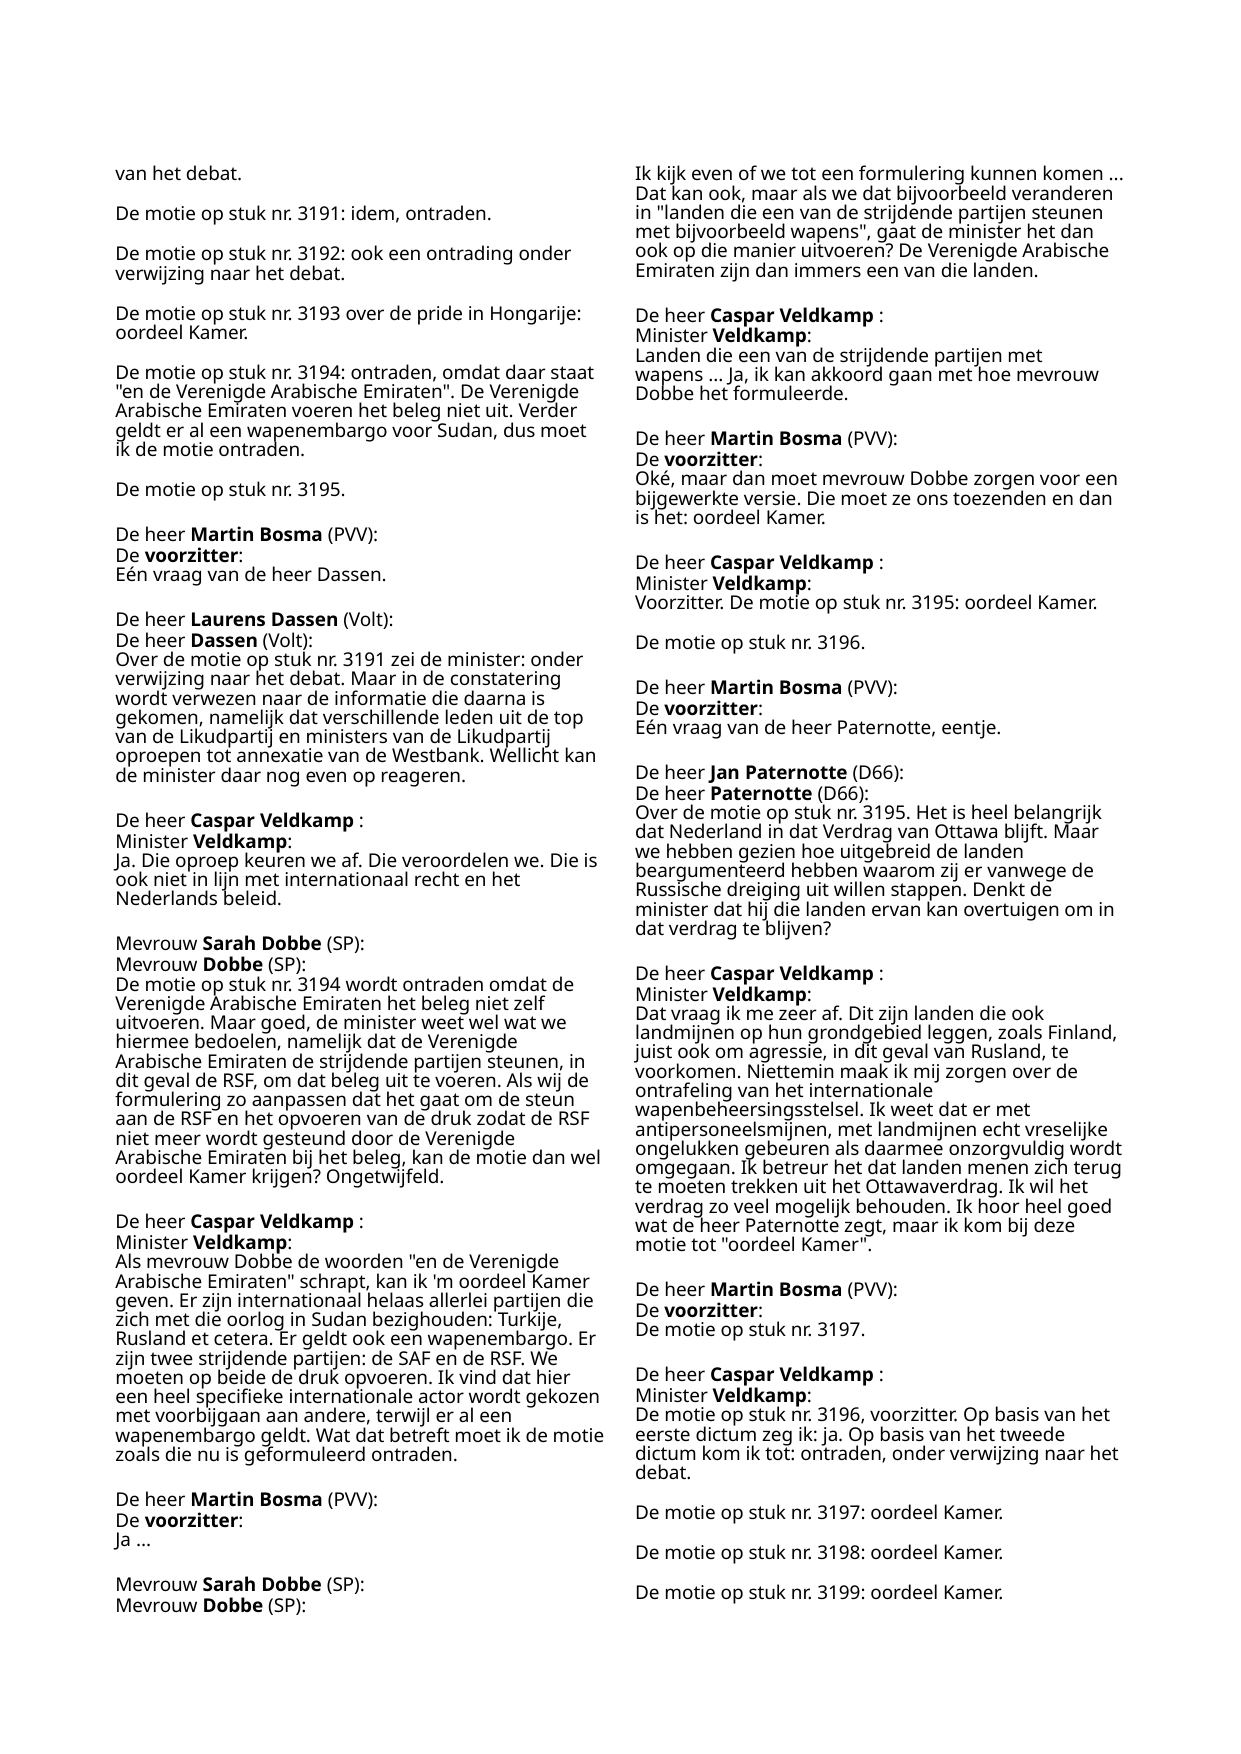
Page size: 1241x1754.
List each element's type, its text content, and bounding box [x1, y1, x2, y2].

text De voorzitter: [635, 451, 1125, 470]
text Minister Veldkamp: [115, 1234, 605, 1253]
text De heer Martin Bosma (PVV): [635, 1276, 1125, 1302]
text Landen die een van de strijdende partijen met wapens ... Ja, ik kan akkoord gaan met hoe mevrouw Dobbe het formuleerde. [635, 347, 1125, 404]
text Minister Veldkamp: [635, 327, 1125, 347]
text Over de motie op stuk nr. 3195. Het is heel belangrijk dat Nederland in dat Verdrag van Ottawa blijft. Maar we hebben gezien hoe uitgebreid de landen beargumenteerd hebben waarom zij er vanwege de Russische dreiging uit willen stappen. Denkt de minister dat hij die landen ervan kan overtuigen om in dat verdrag te blijven? [635, 804, 1125, 939]
text Over de motie op stuk nr. 3191 zei de minister: onder verwijzing naar het debat. Maar in de constatering wordt verwezen naar de informatie die daarna is gekomen, namelijk dat verschillende leden uit de top van de Likudpartij en ministers van de Likudpartij oproepen tot annexatie van de Westbank. Wellicht kan de minister daar nog even op reageren. [115, 651, 605, 786]
text De motie op stuk nr. 3191: idem, ontraden. [115, 205, 605, 224]
text De motie op stuk nr. 3197. [635, 1321, 1125, 1341]
text De heer Caspar Veldkamp : [115, 807, 605, 833]
text Eén vraag van de heer Dassen. [115, 566, 605, 585]
text De voorzitter: [635, 700, 1125, 719]
text De heer Jan Paternotte (D66): [635, 759, 1125, 785]
text Mevrouw Dobbe (SP): [115, 1597, 605, 1616]
text De motie op stuk nr. 3197: oordeel Kamer. [635, 1504, 1125, 1523]
text De motie op stuk nr. 3198: oordeel Kamer. [635, 1544, 1125, 1563]
text De heer Martin Bosma (PVV): [115, 521, 605, 547]
text Minister Veldkamp: [115, 833, 605, 852]
text De motie op stuk nr. 3194: ontraden, omdat daar staat "en de Verenigde Arabische Emiraten". De Verenigde Arabische Emiraten voeren het beleg niet uit. Verder geldt er al een wapenembargo voor Sudan, dus moet ik de motie ontraden. [115, 364, 605, 460]
text De heer Caspar Veldkamp : [635, 549, 1125, 575]
text Voorzitter. De motie op stuk nr. 3195: oordeel Kamer. [635, 594, 1125, 613]
text De voorzitter: [115, 1512, 605, 1531]
text Ja ... [115, 1531, 605, 1550]
text De motie op stuk nr. 3196, voorzitter. Op basis van het eerste dictum zeg ik: ja. Op basis van het tweede dictum kom ik tot: ontraden, onder verwijzing naar het debat. [635, 1406, 1125, 1483]
text De motie op stuk nr. 3194 wordt ontraden omdat de Verenigde Arabische Emiraten het beleg niet zelf uitvoeren. Maar goed, de minister weet wel wat we hiermee bedoelen, namelijk dat de Verenigde Arabische Emiraten de strijdende partijen steunen, in dit geval de RSF, om dat beleg uit te voeren. Als wij de formulering zo aanpassen dat het gaat om de steun aan de RSF en het opvoeren van de druk zodat de RSF niet meer wordt gesteund door de Verenigde Arabische Emiraten bij het beleg, kan de motie dan wel oordeel Kamer krijgen? Ongetwijfeld. [115, 976, 605, 1187]
text Minister Veldkamp: [635, 986, 1125, 1005]
text De motie op stuk nr. 3192: ook een ontrading onder verwijzing naar het debat. [115, 245, 605, 284]
text De voorzitter: [635, 1302, 1125, 1321]
text Ik kijk even of we tot een formulering kunnen komen ... Dat kan ook, maar als we dat bijvoorbeeld veranderen in "landen die een van de strijdende partijen steunen met bijvoorbeeld wapens", gaat de minister het dan ook op die manier uitvoeren? De Verenigde Arabische Emiraten zijn dan immers een van die landen. [635, 165, 1125, 281]
text Dat vraag ik me zeer af. Dit zijn landen die ook landmijnen op hun grondgebied leggen, zoals Finland, juist ook om agressie, in dit geval van Rusland, te voorkomen. Niettemin maak ik mij zorgen over de ontrafeling van het internationale wapenbeheersingsstelsel. Ik weet dat er met antipersoneelsmijnen, met landmijnen echt vreselijke ongelukken gebeuren als daarmee onzorgvuldig wordt omgegaan. Ik betreur het dat landen menen zich terug te moeten trekken uit het Ottawaverdrag. Ik wil het verdrag zo veel mogelijk behouden. Ik hoor heel goed wat de heer Paternotte zegt, maar ik kom bij deze motie tot "oordeel Kamer". [635, 1005, 1125, 1256]
text De heer Caspar Veldkamp : [635, 302, 1125, 327]
text Minister Veldkamp: [635, 1387, 1125, 1406]
text Oké, maar dan moet mevrouw Dobbe zorgen voor een bijgewerkte versie. Die moet ze ons toezenden en dan is het: oordeel Kamer. [635, 470, 1125, 528]
text Mevrouw Dobbe (SP): [115, 956, 605, 976]
text De motie op stuk nr. 3195. [115, 481, 605, 500]
text Mevrouw Sarah Dobbe (SP): [115, 1571, 605, 1597]
text De heer Caspar Veldkamp : [115, 1208, 605, 1234]
text Mevrouw Sarah Dobbe (SP): [115, 931, 605, 956]
text De heer Dassen (Volt): [115, 632, 605, 651]
text De heer Martin Bosma (PVV): [635, 674, 1125, 700]
text Eén vraag van de heer Paternotte, eentje. [635, 719, 1125, 738]
text Minister Veldkamp: [635, 575, 1125, 594]
text De heer Martin Bosma (PVV): [115, 1486, 605, 1512]
text Als mevrouw Dobbe de woorden "en de Verenigde Arabische Emiraten" schrapt, kan ik 'm oordeel Kamer geven. Er zijn internationaal helaas allerlei partijen die zich met die oorlog in Sudan bezighouden: Turkije, Rusland et cetera. Er geldt ook een wapenembargo. Er zijn twee strijdende partijen: de SAF en de RSF. We moeten op beide de druk opvoeren. Ik vind dat hier een heel specifieke internationale actor wordt gekozen met voorbijgaan aan andere, terwijl er al een wapenembargo geldt. Wat dat betreft moet ik de motie zoals die nu is geformuleerd ontraden. [115, 1253, 605, 1465]
text De heer Caspar Veldkamp : [635, 1361, 1125, 1387]
text De motie op stuk nr. 3199: oordeel Kamer. [635, 1584, 1125, 1603]
text De heer Martin Bosma (PVV): [635, 425, 1125, 451]
text De heer Laurens Dassen (Volt): [115, 606, 605, 632]
text De motie op stuk nr. 3196. [635, 634, 1125, 653]
text De heer Caspar Veldkamp : [635, 960, 1125, 986]
text De motie op stuk nr. 3193 over de pride in Hongarije: oordeel Kamer. [115, 304, 605, 343]
text De heer Paternotte (D66): [635, 785, 1125, 804]
text De voorzitter: [115, 547, 605, 566]
text van het debat. [115, 165, 605, 184]
text Ja. Die oproep keuren we af. Die veroordelen we. Die is ook niet in lijn met internationaal recht en het Nederlands beleid. [115, 852, 605, 910]
